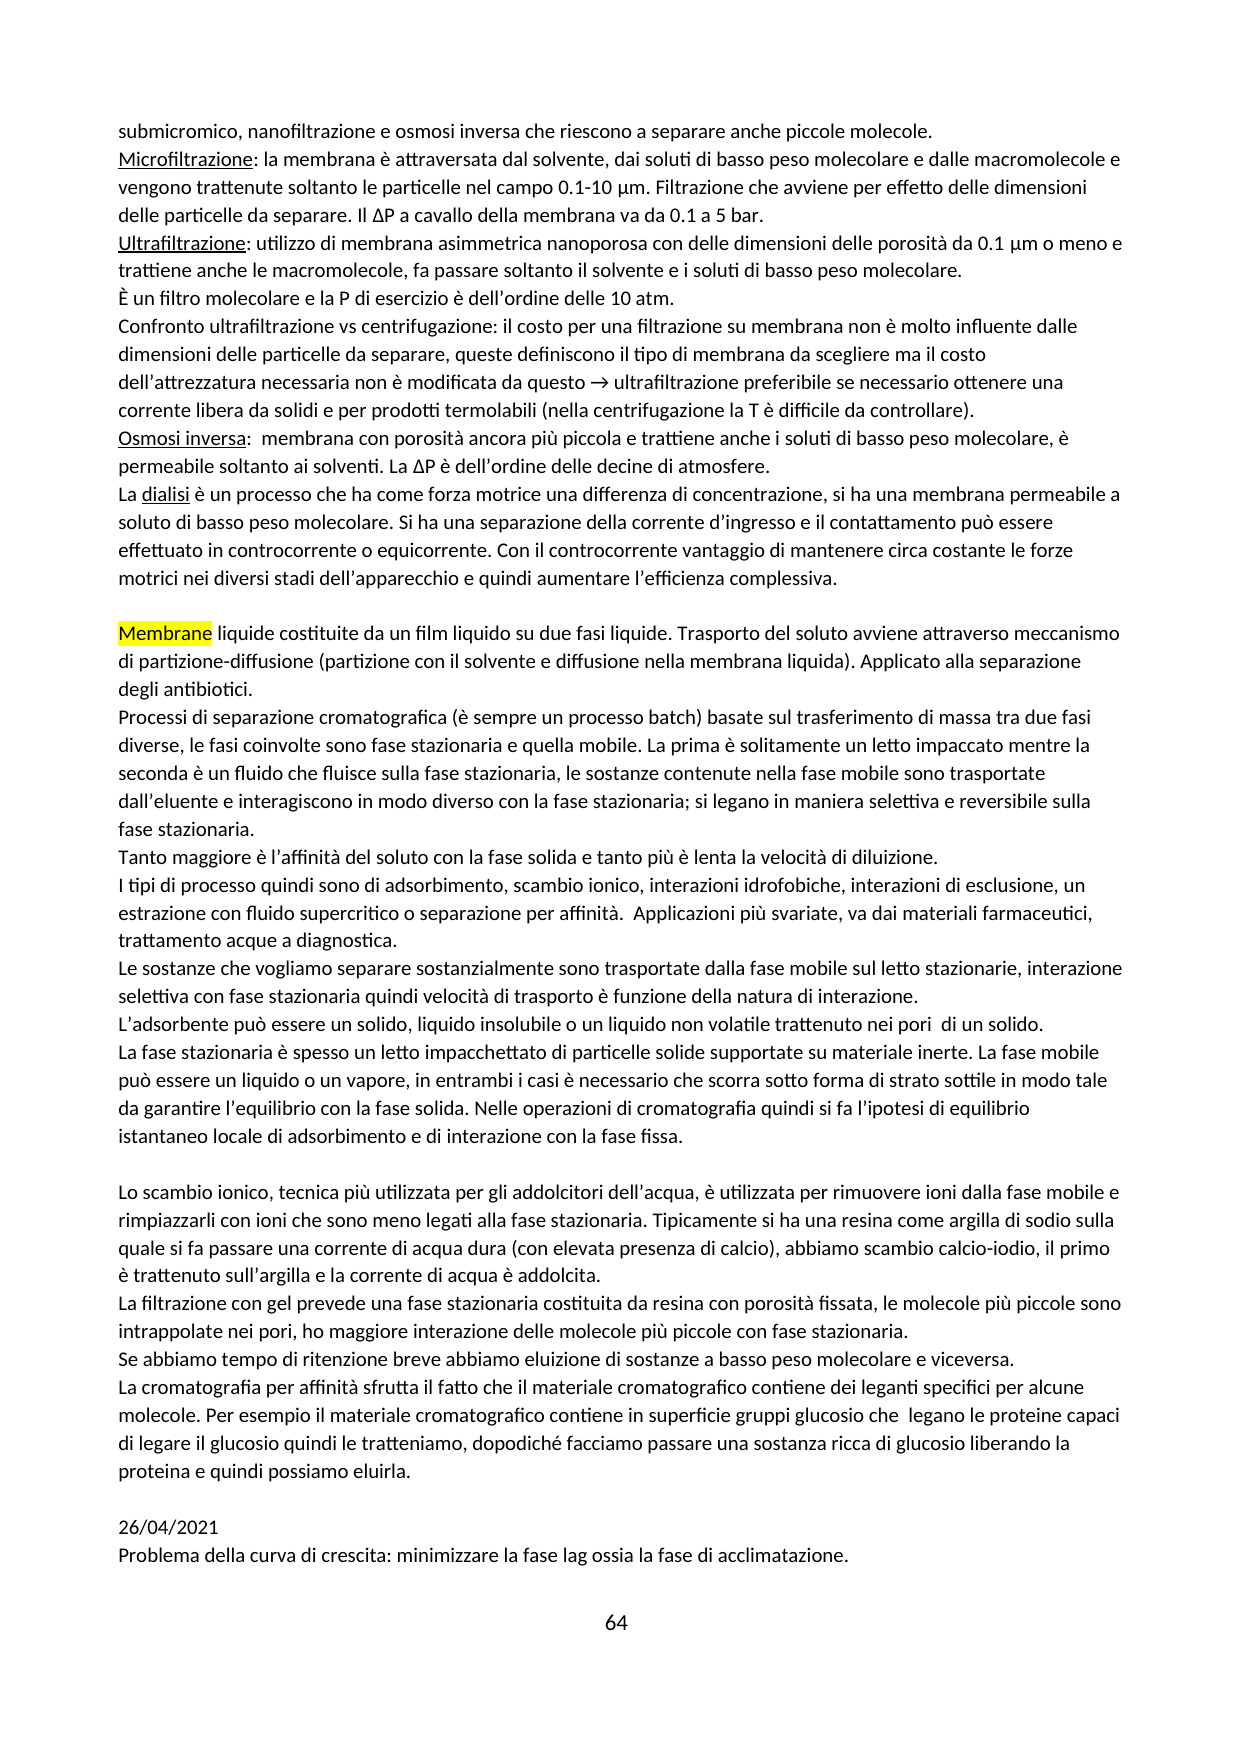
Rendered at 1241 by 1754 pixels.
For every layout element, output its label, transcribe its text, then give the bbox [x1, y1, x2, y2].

text Tanto maggiore è l’affinità del soluto con la fase solida e tanto più è lenta la velocità di diluizione. I tipi di processo quindi sono di adsorbimento, scambio ionico, interazioni idrofobiche, interazioni di esclusione, un estrazione con fluido supercritico o separazione per affinità. Applicazioni più svariate, va dai materiali farmaceutici, trattamento acque a diagnostica. Le sostanze che vogliamo separare sostanzialmente sono trasportate dalla fase mobile sul letto stazionarie, interazione selettiva con fase stazionaria quindi velocità di trasporto è funzione della natura di interazione. L’adsorbente può essere un solido, liquido insolubile o un liquido non volatile trattenuto nei pori di un solido. La fase stazionaria è spesso un letto impacchettato di particelle solide supportate su materiale inerte. La fase mobile può essere un liquido o un vapore, in entrambi i casi è necessario che scorra sotto forma di strato sottile in modo tale da garantire l’equilibrio con la fase solida. Nelle operazioni di cromatografia quindi si fa l’ipotesi di equilibrio istantaneo locale di adsorbimento e di interazione con la fase fissa. Lo scambio ionico, tecnica più utilizzata per gli addolcitori dell’acqua, è utilizzata per rimuovere ioni dalla fase mobile e rimpiazzarli con ioni che sono meno legati alla fase stazionaria. Tipicamente si ha una resina come argilla di sodio sulla quale si fa passare una corrente di acqua dura (con elevata presenza di calcio), abbiamo scambio calcio-iodio, il primo è trattenuto sull’argilla e la corrente di acqua è addolcita. La filtrazione con gel prevede una fase stazionaria costituita da resina con porosità fissata, le molecole più piccole sono intrappolate nei pori, ho maggiore interazione delle molecole più piccole con fase stazionaria. Se abbiamo tempo di ritenzione breve abbiamo eluizione di sostanze a basso peso molecolare e viceversa. La cromatografia per affinità sfrutta il fatto che il materiale cromatografico contiene dei leganti specifici per alcune molecole. Per esempio il materiale cromatografico contiene in superficie gruppi glucosio che legano le proteine capaci di legare il glucosio quindi le tratteniamo, dopodiché facciamo passare una sostanza ricca di glucosio liberando la proteina e quindi possiamo eluirla. 26/04/2021 Problema della curva di crescita: minimizzare la fase lag ossia la fase di acclimatazione. [118, 844, 1124, 1567]
text È un filtro molecolare e la P di esercizio è dell’ordine delle 10 atm. Confronto ultrafiltrazione vs centrifugazione: il costo per una filtrazione su membrana non è molto influente dalle dimensioni delle particelle da separare, queste definiscono il tipo di membrana da scegliere ma il costo dell’attrezzatura necessaria non è modificata da questo → ultrafiltrazione preferibile se necessario ottenere una corrente libera da solidi e per prodotti termolabili (nella centrifugazione la T è difficile da controllare). Osmosi inversa: membrana con porosità ancora più piccola e trattiene anche i soluti di basso peso molecolare, è permeabile soltanto ai solventi. La ΔP è dell’ordine delle decine di atmosfere. La dialisi è un processo che ha come forza motrice una differenza di concentrazione, si ha una membrana permeabile a soluto di basso peso molecolare. Si ha una separazione della corrente d’ingresso e il contattamento può essere effettuato in controcorrente o equicorrente. Con il controcorrente vantaggio di mantenere circa costante le forze motrici nei diversi stadi dell’apparecchio e quindi aumentare l’efficienza complessiva. Membrane liquide costituite da un film liquido su due fasi liquide. Trasporto del soluto avviene attraverso meccanismo di partizione-diffusione (partizione con il solvente e diffusione nella membrana liquida). Applicato alla separazione degli antibiotici. Processi di separazione cromatografica (è sempre un processo batch) basate sul trasferimento di massa tra due fasi diverse, le fasi coinvolte sono fase stazionaria e quella mobile. La prima è solitamente un letto impaccato mentre la seconda è un fluido che fluisce sulla fase stazionaria, le sostanze contenute nella fase mobile sono trasportate dall’eluente e interagiscono in modo diverso con la fase stazionaria; si legano in maniera selettiva e reversibile sulla fase stazionaria. [118, 286, 1124, 841]
text submicromico, nanofiltrazione e osmosi inversa che riescono a separare anche piccole molecole. Microfiltrazione: la membrana è attraversata dal solvente, dai soluti di basso peso molecolare e dalle macromolecole e vengono trattenute soltanto le particelle nel campo 0.1-10 μm. Filtrazione che avviene per effetto delle dimensioni delle particelle da separare. Il ΔP a cavallo della membrana va da 0.1 a 5 bar. Ultrafiltrazione: utilizzo di membrana asimmetrica nanoporosa con delle dimensioni delle porosità da 0.1 μm o meno e trattiene anche le macromolecole, fa passare soltanto il solvente e i soluti di basso peso molecolare. [118, 118, 1124, 283]
